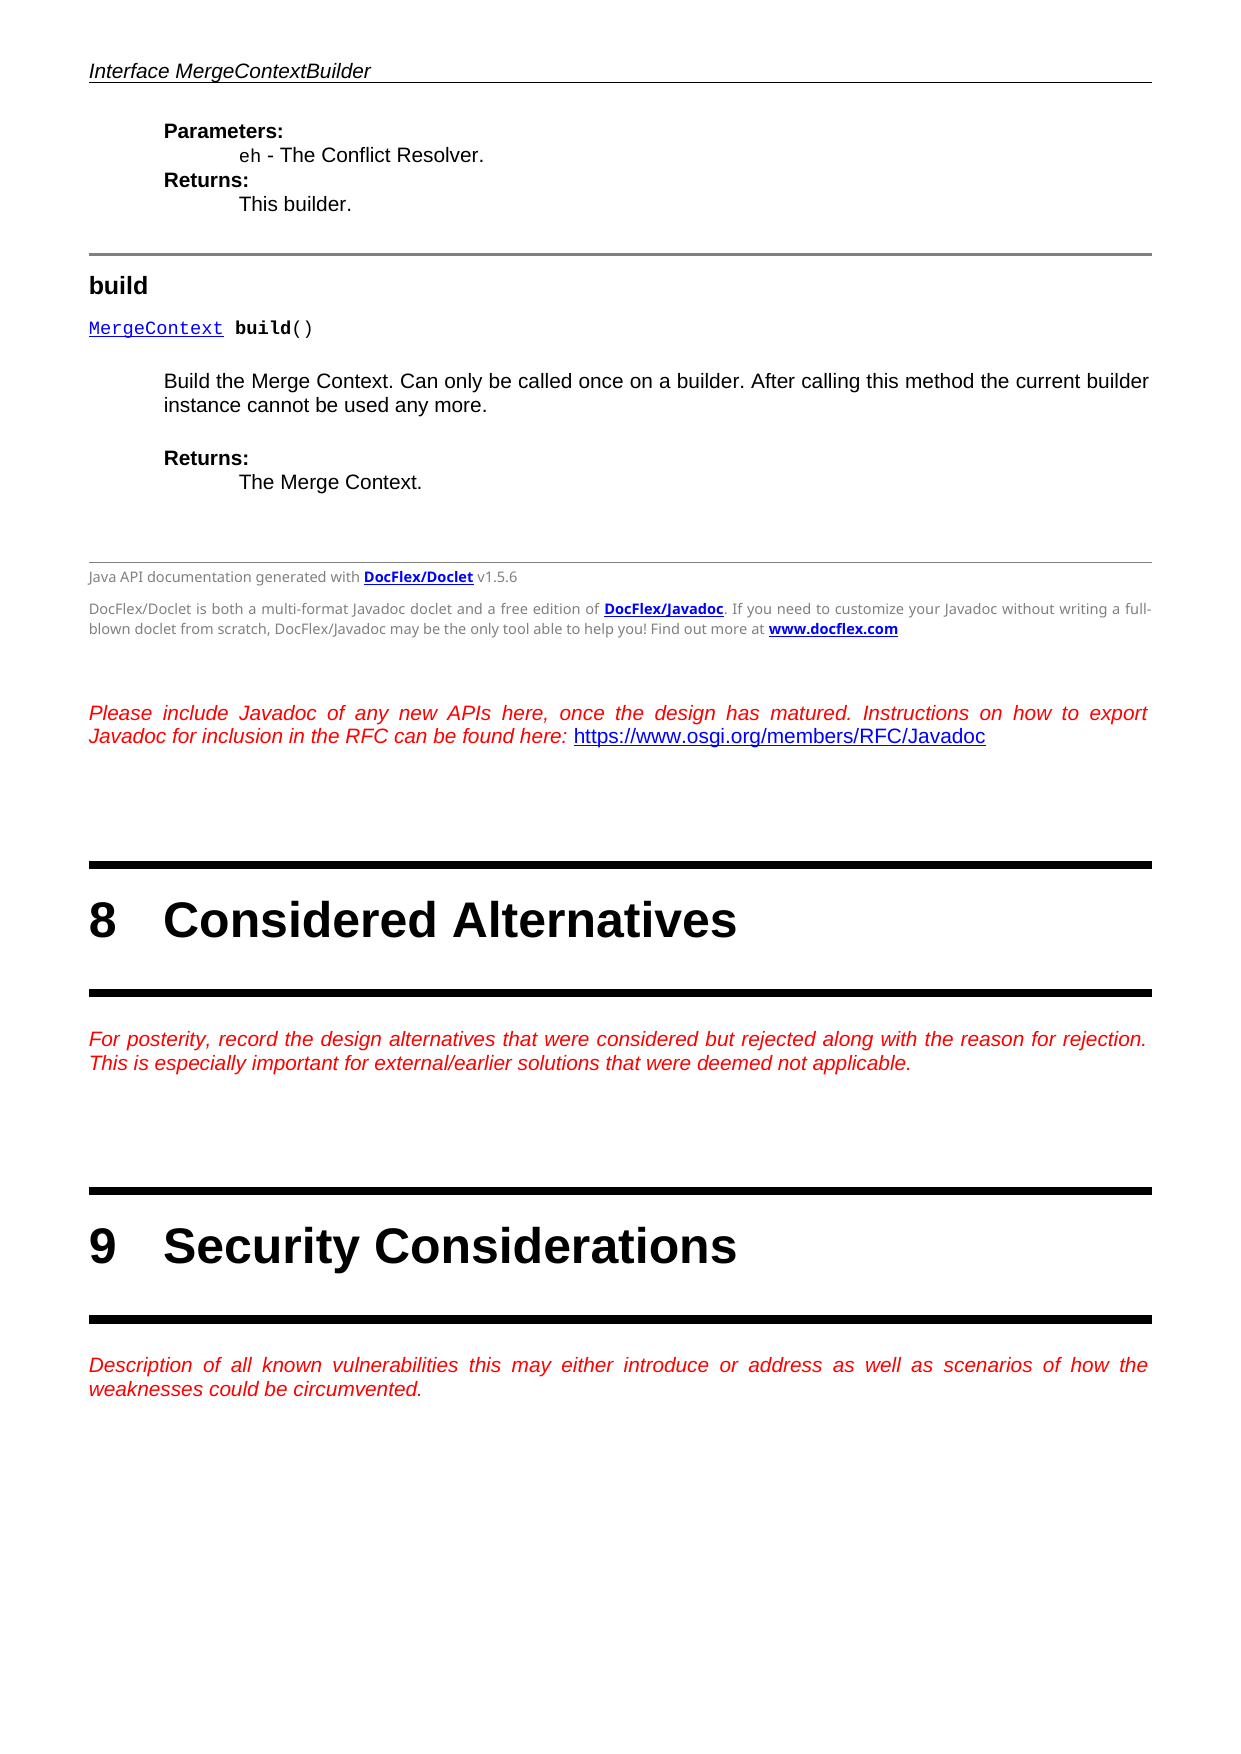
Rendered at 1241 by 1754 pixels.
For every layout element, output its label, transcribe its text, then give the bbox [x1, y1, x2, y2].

text This builder. [238, 192, 1152, 216]
text For posterity, record the design alternatives that were considered but rejected along with the reason for rejection. This is especially important for external/earlier solutions that were deemed not applicable. [88, 1027, 1152, 1074]
text Parameters: [163, 118, 1152, 142]
subtitle Considered Alternatives [88, 862, 1152, 997]
text The Merge Context. [238, 470, 1152, 494]
text Returns: [163, 446, 1152, 470]
text eh - The Conflict Resolver. [238, 142, 1152, 168]
text Returns: [163, 168, 1152, 192]
text Description of all known vulnerabilities this may either introduce or address as well as scenarios of how the weaknesses could be circumvented. [88, 1353, 1152, 1401]
text DocFlex/Doclet is both a multi-format Javadoc doclet and a free edition of DocFlex/Javadoc. If you need to customize your Javadoc without writing a full-blown doclet from scratch, DocFlex/Javadoc may be the only tool able to help you! Find out more at www.docflex.com [88, 599, 1152, 639]
subtitle Security Considerations [88, 1188, 1152, 1324]
text Java API documentation generated with DocFlex/Doclet v1.5.6 [88, 563, 1152, 587]
text Build the Merge Context. Can only be called once on a builder. After calling this method the current builder instance cannot be used any more. [163, 369, 1152, 417]
text Please include Javadoc of any new APIs here, once the design has matured. Instructions on how to export Javadoc for inclusion in the RFC can be found here: https://www.osgi.org/members/RFC/Javadoc [88, 700, 1152, 748]
text MergeContext build() [88, 318, 1152, 340]
